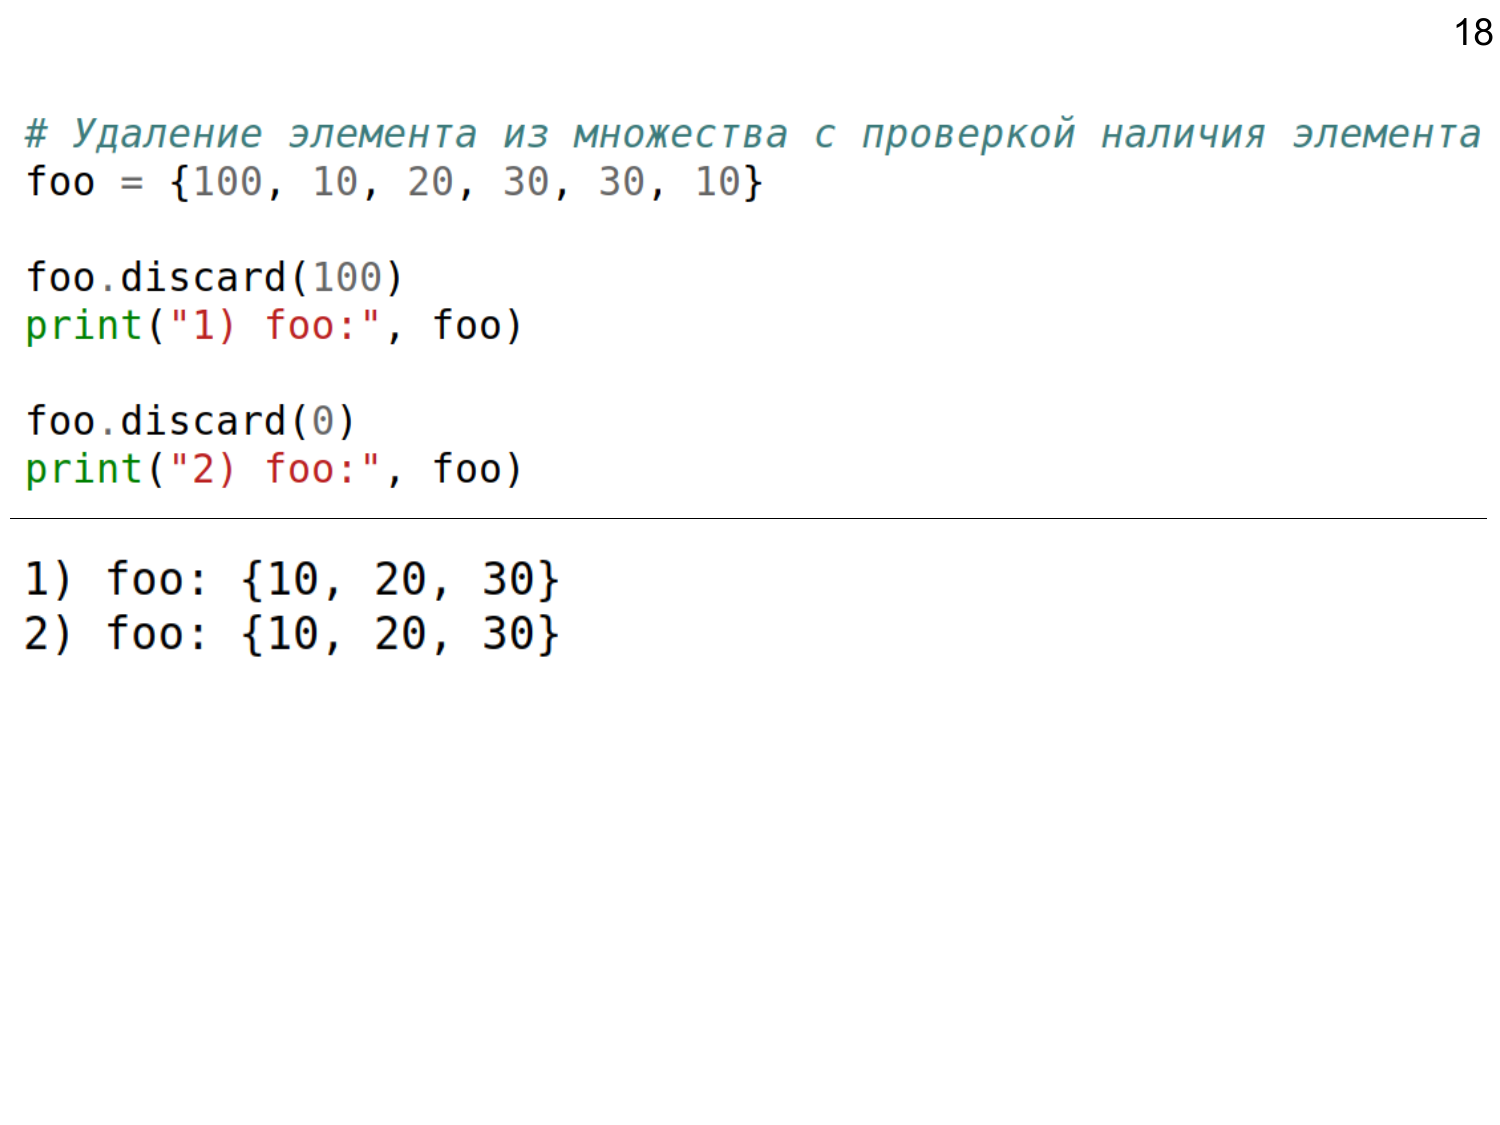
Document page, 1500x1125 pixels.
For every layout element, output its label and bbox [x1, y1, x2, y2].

picture [15, 109, 1488, 500]
picture [14, 545, 567, 672]
